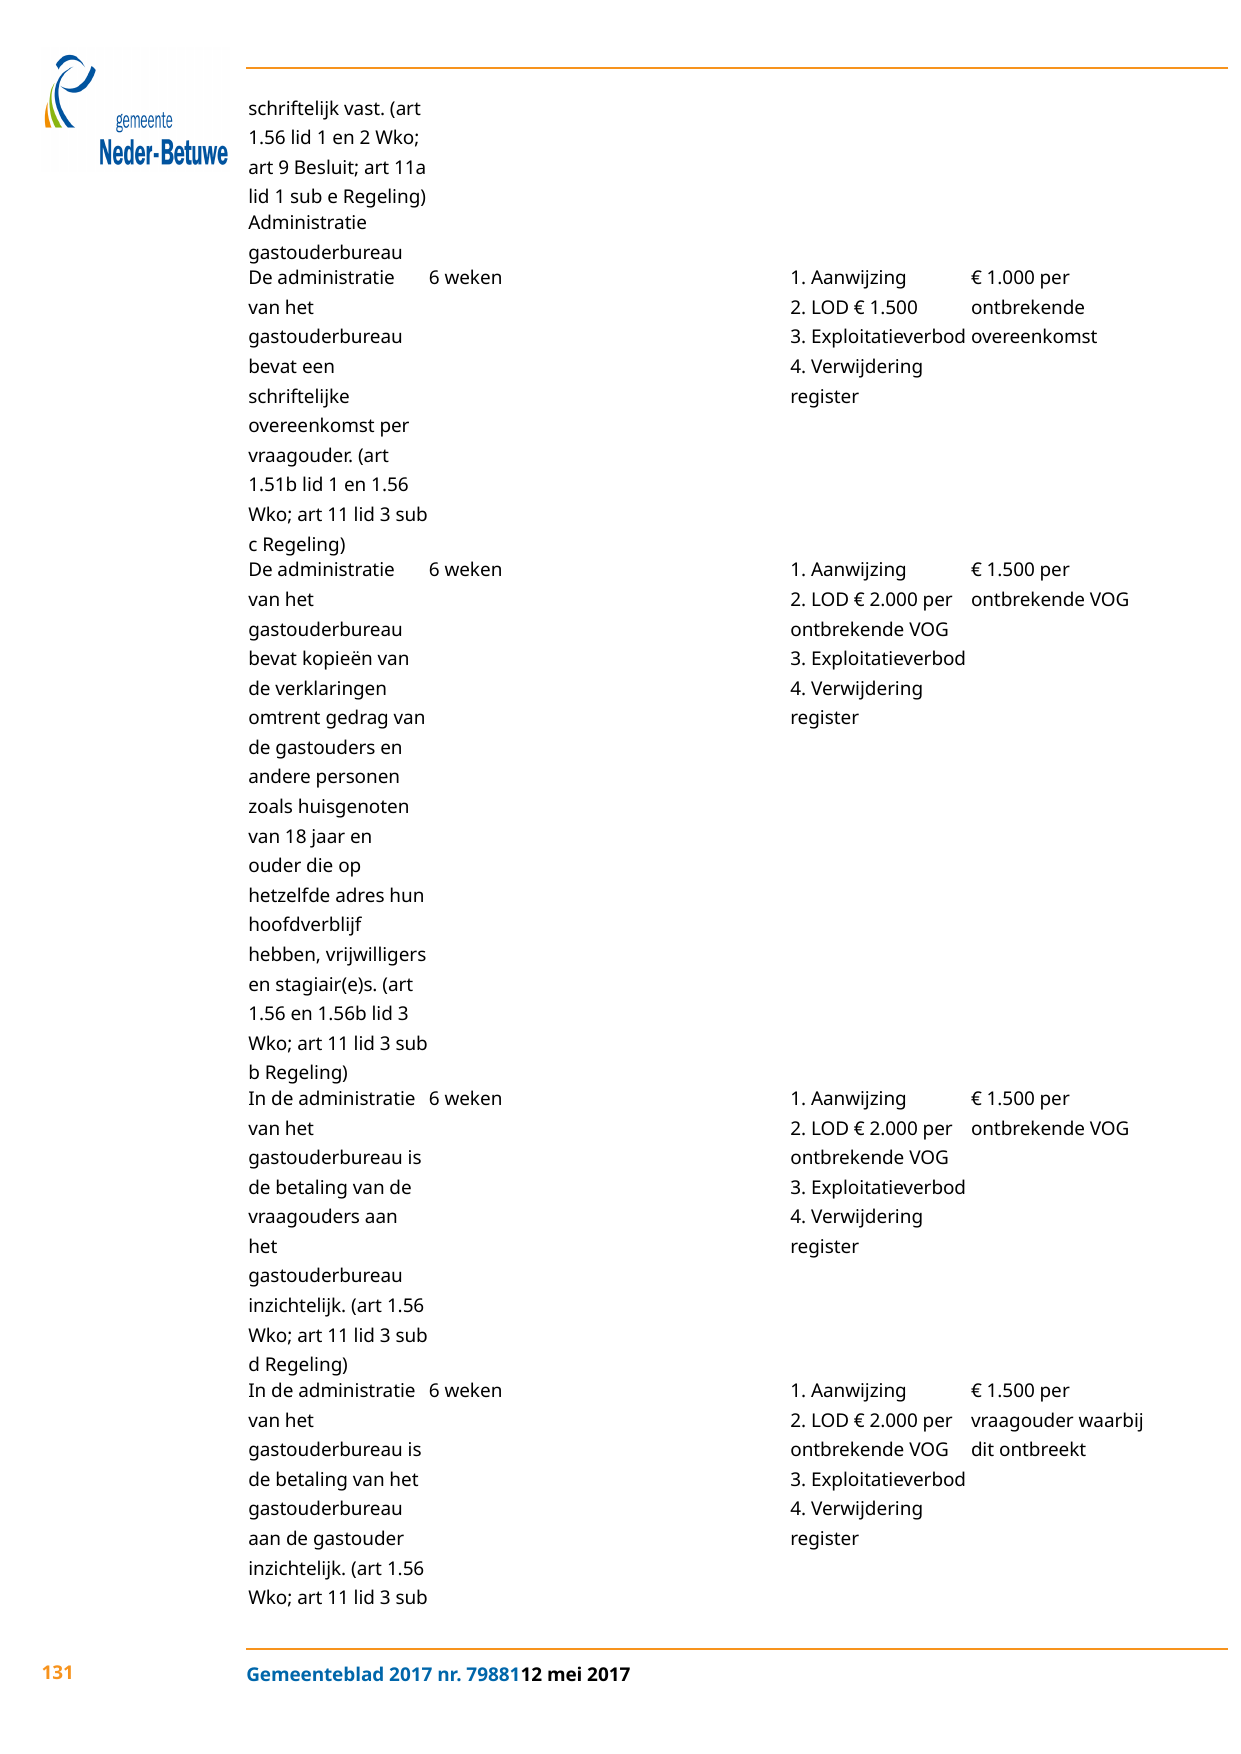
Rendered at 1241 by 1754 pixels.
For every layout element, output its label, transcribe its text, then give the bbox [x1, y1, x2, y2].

table_cell De administratie van het gastouderbureau bevat kopieën van de verklaringen omtrent gedrag van de gastouders en andere personen zoals huisgenoten van 18 jaar en ouder die op hetzelfde adres hun hoofdverblijf hebben, vrijwilligers en stagiair(e)s. (art 1.56 en 1.56b lid 3 Wko; art 11 lid 3 sub b Regeling) [248, 557, 429, 1085]
table_cell 6 weken [429, 265, 609, 557]
picture [41, 47, 231, 172]
table_cell De administratie van het gastouderbureau bevat een schriftelijke overeenkomst per vraagouder. (art 1.51b lid 1 en 1.56 Wko; art 11 lid 3 sub c Regeling) [248, 265, 429, 557]
table_cell In de administratie van het gastouderbureau is de betaling van de vraagouders aan het gastouderbureau inzichtelijk. (art 1.56 Wko; art 11 lid 3 sub d Regeling) [248, 1085, 429, 1377]
table_cell [971, 95, 1152, 209]
table_cell Administratie gastouderbureau [248, 209, 429, 264]
table_cell [609, 95, 790, 209]
table_cell [609, 265, 790, 557]
table_cell € 1.500 per ontbrekende VOG [971, 1085, 1152, 1377]
table_cell 1. Aanwijzing 2. LOD € 2.000 per ontbrekende VOG 3. Exploitatieverbod 4. Verwijdering register [790, 1377, 971, 1610]
table_cell 6 weken [429, 1377, 609, 1610]
table_cell 1. Aanwijzing 2. LOD € 2.000 per ontbrekende VOG 3. Exploitatieverbod 4. Verwijdering register [790, 557, 971, 1085]
table_cell [609, 1085, 790, 1377]
table_cell € 1.000 per ontbrekende overeenkomst [971, 265, 1152, 557]
table_cell € 1.500 per vraagouder waarbij dit ontbreekt [971, 1377, 1152, 1610]
table_cell 1. Aanwijzing 2. LOD € 2.000 per ontbrekende VOG 3. Exploitatieverbod 4. Verwijdering register [790, 1085, 971, 1377]
table_cell In de administratie van het gastouderbureau is de betaling van het gastouderbureau aan de gastouder inzichtelijk. (art 1.56 Wko; art 11 lid 3 sub [248, 1377, 429, 1610]
table_cell [790, 95, 971, 209]
table_cell 6 weken [429, 557, 609, 1085]
table_cell [429, 95, 609, 209]
table_cell 1. Aanwijzing 2. LOD € 1.500 3. Exploitatieverbod 4. Verwijdering register [790, 265, 971, 557]
table_cell € 1.500 per ontbrekende VOG [971, 557, 1152, 1085]
table_cell [609, 557, 790, 1085]
table_cell 6 weken [429, 1085, 609, 1377]
table_cell [609, 1377, 790, 1610]
table_cell schriftelijk vast. (art 1.56 lid 1 en 2 Wko; art 9 Besluit; art 11a lid 1 sub e Regeling) [248, 95, 429, 209]
